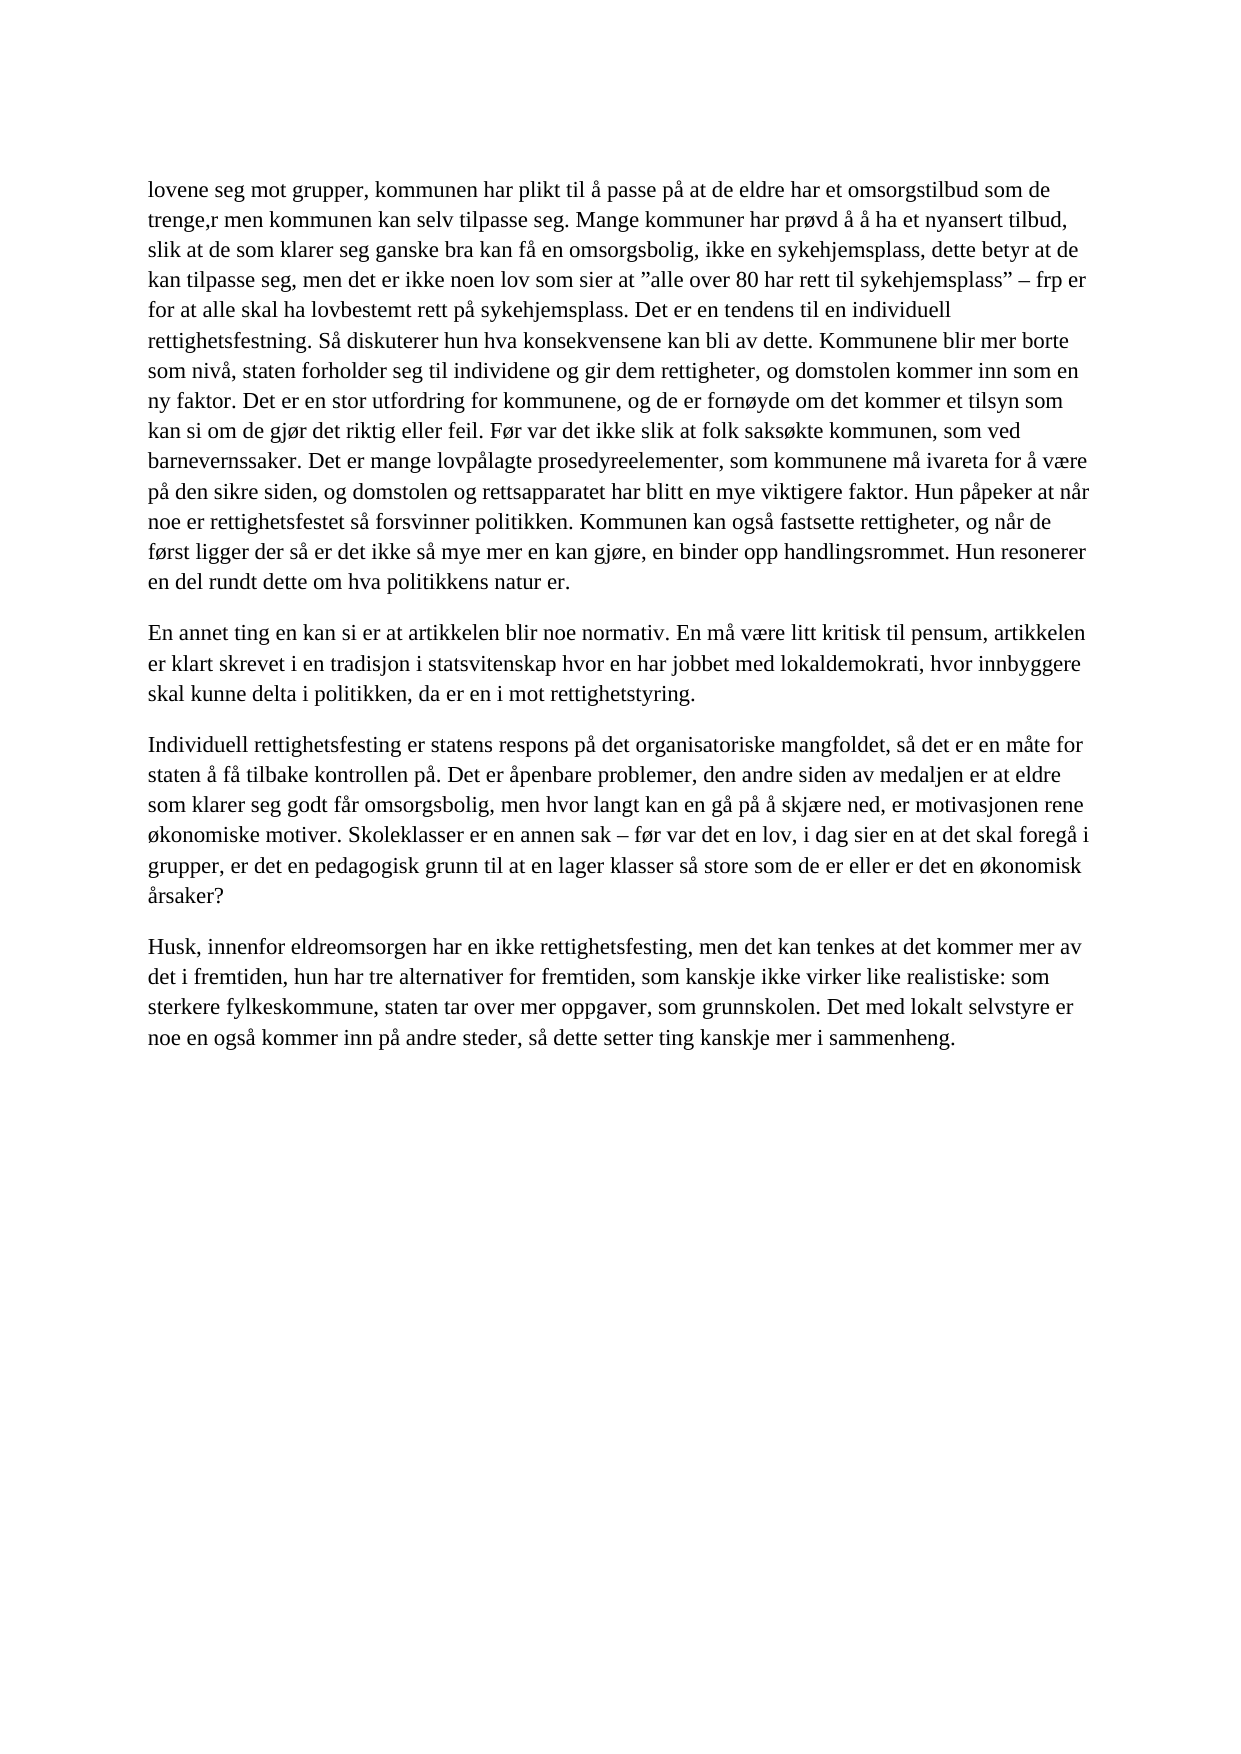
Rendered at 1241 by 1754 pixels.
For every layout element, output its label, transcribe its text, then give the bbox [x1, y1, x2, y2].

text Husk, innenfor eldreomsorgen har en ikke rettighetsfesting, men det kan tenkes at det kommer mer av det i fremtiden, hun har tre alternativer for fremtiden, som kanskje ikke virker like realistiske: som sterkere fylkeskommune, staten tar over mer oppgaver, som grunnskolen. Det med lokalt selvstyre er noe en også kommer inn på andre steder, så dette setter ting kanskje mer i sammenheng. [148, 933, 1093, 1050]
text En annet ting en kan si er at artikkelen blir noe normativ. En må være litt kritisk til pensum, artikkelen er klart skrevet i en tradisjon i statsvitenskap hvor en har jobbet med lokaldemokrati, hvor innbyggere skal kunne delta i politikken, da er en i mot rettighetstyring. [148, 619, 1093, 706]
text Individuell rettighetsfesting er statens respons på det organisatoriske mangfoldet, så det er en måte for staten å få tilbake kontrollen på. Det er åpenbare problemer, den andre siden av medaljen er at eldre som klarer seg godt får omsorgsbolig, men hvor langt kan en gå på å skjære ned, er motivasjonen rene økonomiske motiver. Skoleklasser er en annen sak – før var det en lov, i dag sier en at det skal foregå i grupper, er det en pedagogisk grunn til at en lager klasser så store som de er eller er det en økonomisk årsaker? [148, 731, 1093, 908]
text lovene seg mot grupper, kommunen har plikt til å passe på at de eldre har et omsorgstilbud som de trenge,r men kommunen kan selv tilpasse seg. Mange kommuner har prøvd å å ha et nyansert tilbud, slik at de som klarer seg ganske bra kan få en omsorgsbolig, ikke en sykehjemsplass, dette betyr at de kan tilpasse seg, men det er ikke noen lov som sier at ”alle over 80 har rett til sykehjemsplass” – frp er for at alle skal ha lovbestemt rett på sykehjemsplass. Det er en tendens til en individuell rettighetsfestning. Så diskuterer hun hva konsekvensene kan bli av dette. Kommunene blir mer borte som nivå, staten forholder seg til individene og gir dem rettigheter, og domstolen kommer inn som en ny faktor. Det er en stor utfordring for kommunene, og de er fornøyde om det kommer et tilsyn som kan si om de gjør det riktig eller feil. Før var det ikke slik at folk saksøkte kommunen, som ved barnevernssaker. Det er mange lovpålagte prosedyreelementer, som kommunene må ivareta for å være på den sikre siden, og domstolen og rettsapparatet har blitt en mye viktigere faktor. Hun påpeker at når noe er rettighetsfestet så forsvinner politikken. Kommunen kan også fastsette rettigheter, og når de først ligger der så er det ikke så mye mer en kan gjøre, en binder opp handlingsrommet. Hun resonerer en del rundt dette om hva politikkens natur er. [148, 176, 1093, 595]
